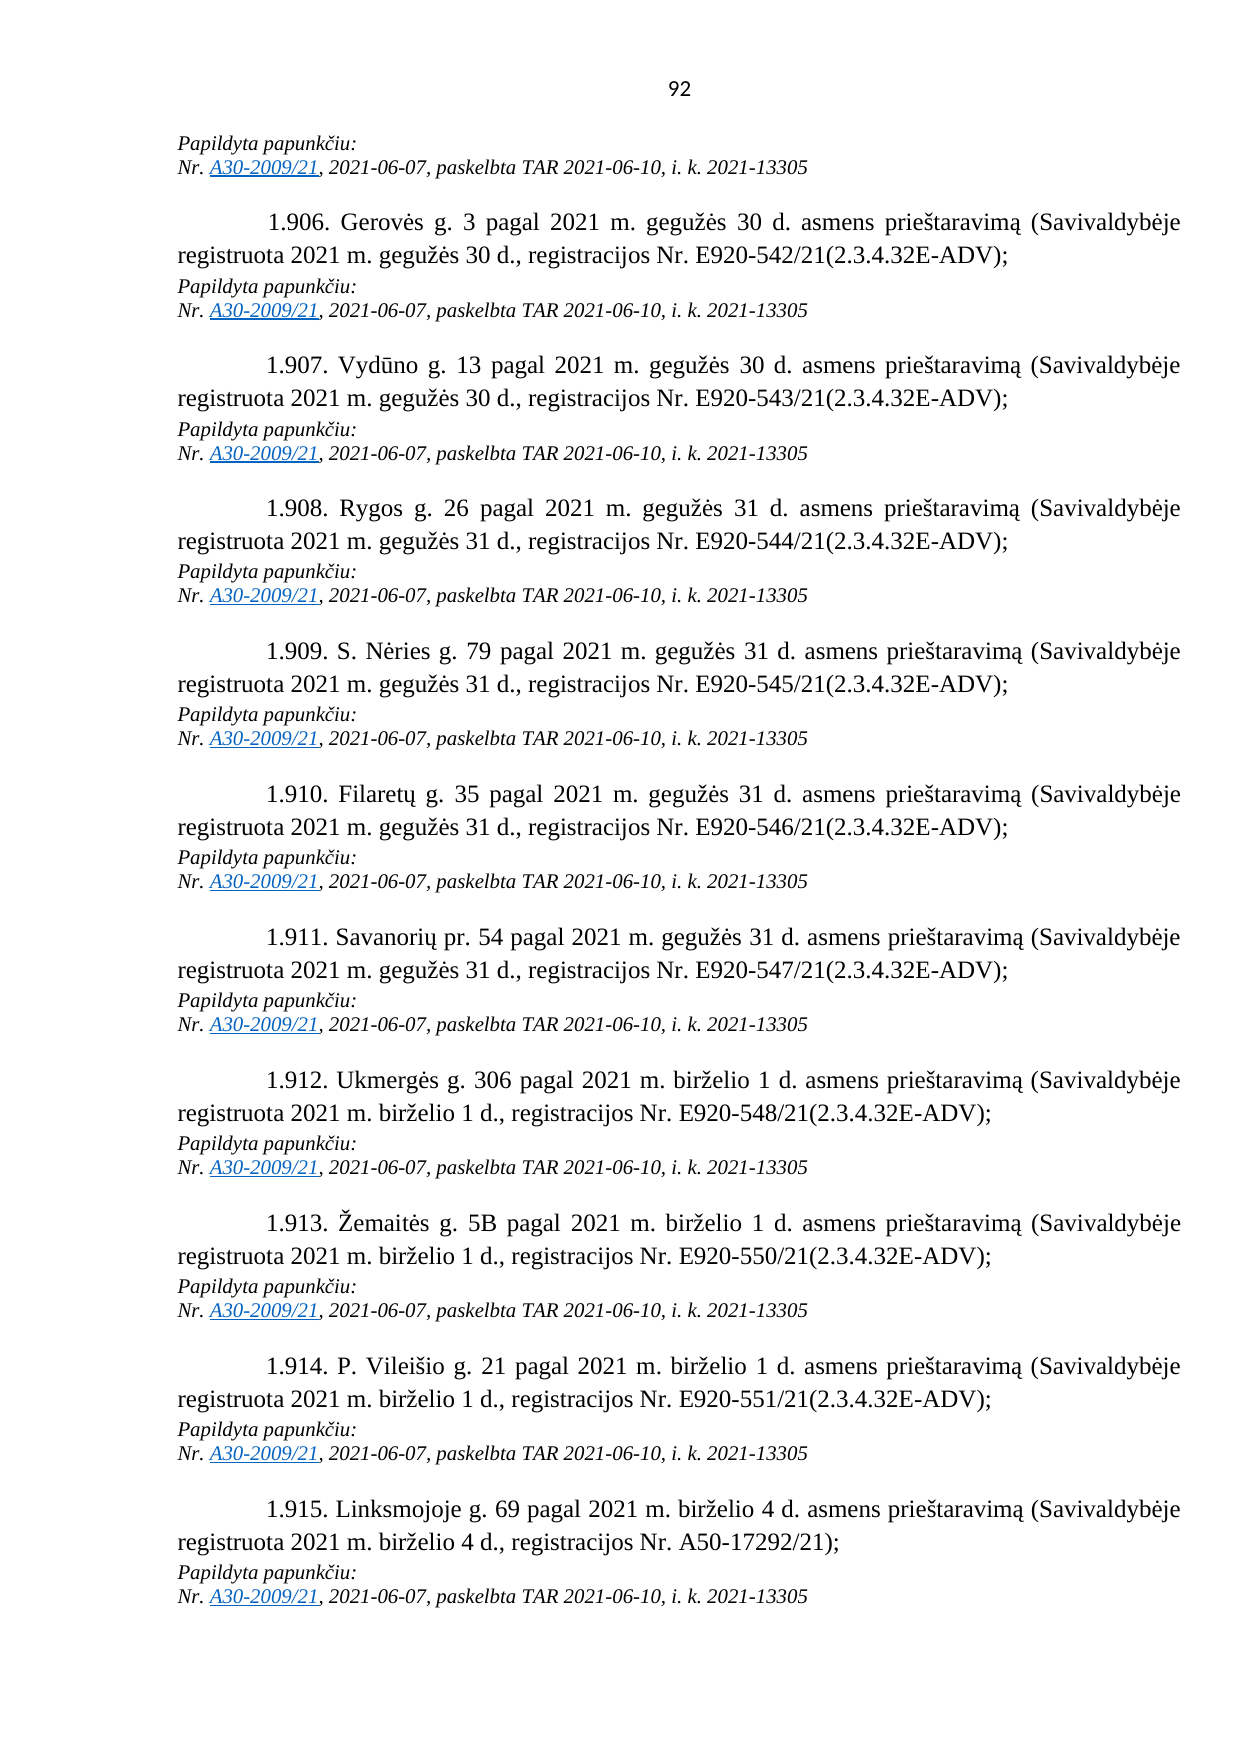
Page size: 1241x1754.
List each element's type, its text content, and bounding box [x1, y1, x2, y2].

text Nr. A30-2009/21, 2021-06-07, paskelbta TAR 2021-06-10, i. k. 2021-13305 [177, 155, 1181, 179]
text Papildyta papunkčiu: [177, 416, 1181, 441]
text Papildyta papunkčiu: [177, 1274, 1181, 1298]
text 1.908. Rygos g. 26 pagal 2021 m. gegužės 31 d. asmens prieštaravimą (Savivaldybėje registruota 2021 m. gegužės 31 d., registracijos Nr. E920-544/21(2.3.4.32E-ADV); [177, 493, 1181, 555]
text Papildyta papunkčiu: [177, 131, 1181, 155]
text 1.909. S. Nėries g. 79 pagal 2021 m. gegužės 31 d. asmens prieštaravimą (Savivaldybėje registruota 2021 m. gegužės 31 d., registracijos Nr. E920-545/21(2.3.4.32E-ADV); [177, 636, 1181, 698]
text Nr. A30-2009/21, 2021-06-07, paskelbta TAR 2021-06-10, i. k. 2021-13305 [177, 1298, 1181, 1322]
text Papildyta papunkčiu: [177, 1560, 1181, 1584]
text Papildyta papunkčiu: [177, 988, 1181, 1012]
text Papildyta papunkčiu: [177, 845, 1181, 869]
text Nr. A30-2009/21, 2021-06-07, paskelbta TAR 2021-06-10, i. k. 2021-13305 [177, 1441, 1181, 1465]
text 1.907. Vydūno g. 13 pagal 2021 m. gegužės 30 d. asmens prieštaravimą (Savivaldybėje registruota 2021 m. gegužės 30 d., registracijos Nr. E920-543/21(2.3.4.32E-ADV); [177, 350, 1181, 412]
text Nr. A30-2009/21, 2021-06-07, paskelbta TAR 2021-06-10, i. k. 2021-13305 [177, 869, 1181, 893]
text 1.915. Linksmojoje g. 69 pagal 2021 m. birželio 4 d. asmens prieštaravimą (Savivaldybėje registruota 2021 m. birželio 4 d., registracijos Nr. A50-17292/21); [177, 1494, 1181, 1556]
text Nr. A30-2009/21, 2021-06-07, paskelbta TAR 2021-06-10, i. k. 2021-13305 [177, 1012, 1181, 1036]
text Nr. A30-2009/21, 2021-06-07, paskelbta TAR 2021-06-10, i. k. 2021-13305 [177, 298, 1181, 322]
text 1.910. Filaretų g. 35 pagal 2021 m. gegužės 31 d. asmens prieštaravimą (Savivaldybėje registruota 2021 m. gegužės 31 d., registracijos Nr. E920-546/21(2.3.4.32E-ADV); [177, 779, 1181, 841]
text Nr. A30-2009/21, 2021-06-07, paskelbta TAR 2021-06-10, i. k. 2021-13305 [177, 583, 1181, 607]
text Papildyta papunkčiu: [177, 559, 1181, 583]
text Nr. A30-2009/21, 2021-06-07, paskelbta TAR 2021-06-10, i. k. 2021-13305 [177, 1155, 1181, 1179]
text Nr. A30-2009/21, 2021-06-07, paskelbta TAR 2021-06-10, i. k. 2021-13305 [177, 1584, 1181, 1608]
text Papildyta papunkčiu: [177, 702, 1181, 726]
text Nr. A30-2009/21, 2021-06-07, paskelbta TAR 2021-06-10, i. k. 2021-13305 [177, 441, 1181, 464]
text 1.906. Gerovės g. 3 pagal 2021 m. gegužės 30 d. asmens prieštaravimą (Savivaldybėje registruota 2021 m. gegužės 30 d., registracijos Nr. E920-542/21(2.3.4.32E-ADV); [177, 207, 1181, 269]
text 1.912. Ukmergės g. 306 pagal 2021 m. birželio 1 d. asmens prieštaravimą (Savivaldybėje registruota 2021 m. birželio 1 d., registracijos Nr. E920-548/21(2.3.4.32E-ADV); [177, 1065, 1181, 1127]
text Papildyta papunkčiu: [177, 1131, 1181, 1155]
text Nr. A30-2009/21, 2021-06-07, paskelbta TAR 2021-06-10, i. k. 2021-13305 [177, 726, 1181, 750]
text 1.914. P. Vileišio g. 21 pagal 2021 m. birželio 1 d. asmens prieštaravimą (Savivaldybėje registruota 2021 m. birželio 1 d., registracijos Nr. E920-551/21(2.3.4.32E-ADV); [177, 1351, 1181, 1413]
text Papildyta papunkčiu: [177, 1417, 1181, 1441]
text 1.913. Žemaitės g. 5B pagal 2021 m. birželio 1 d. asmens prieštaravimą (Savivaldybėje registruota 2021 m. birželio 1 d., registracijos Nr. E920-550/21(2.3.4.32E-ADV); [177, 1208, 1181, 1270]
text Papildyta papunkčiu: [177, 273, 1181, 298]
text 1.911. Savanorių pr. 54 pagal 2021 m. gegužės 31 d. asmens prieštaravimą (Savivaldybėje registruota 2021 m. gegužės 31 d., registracijos Nr. E920-547/21(2.3.4.32E-ADV); [177, 922, 1181, 984]
